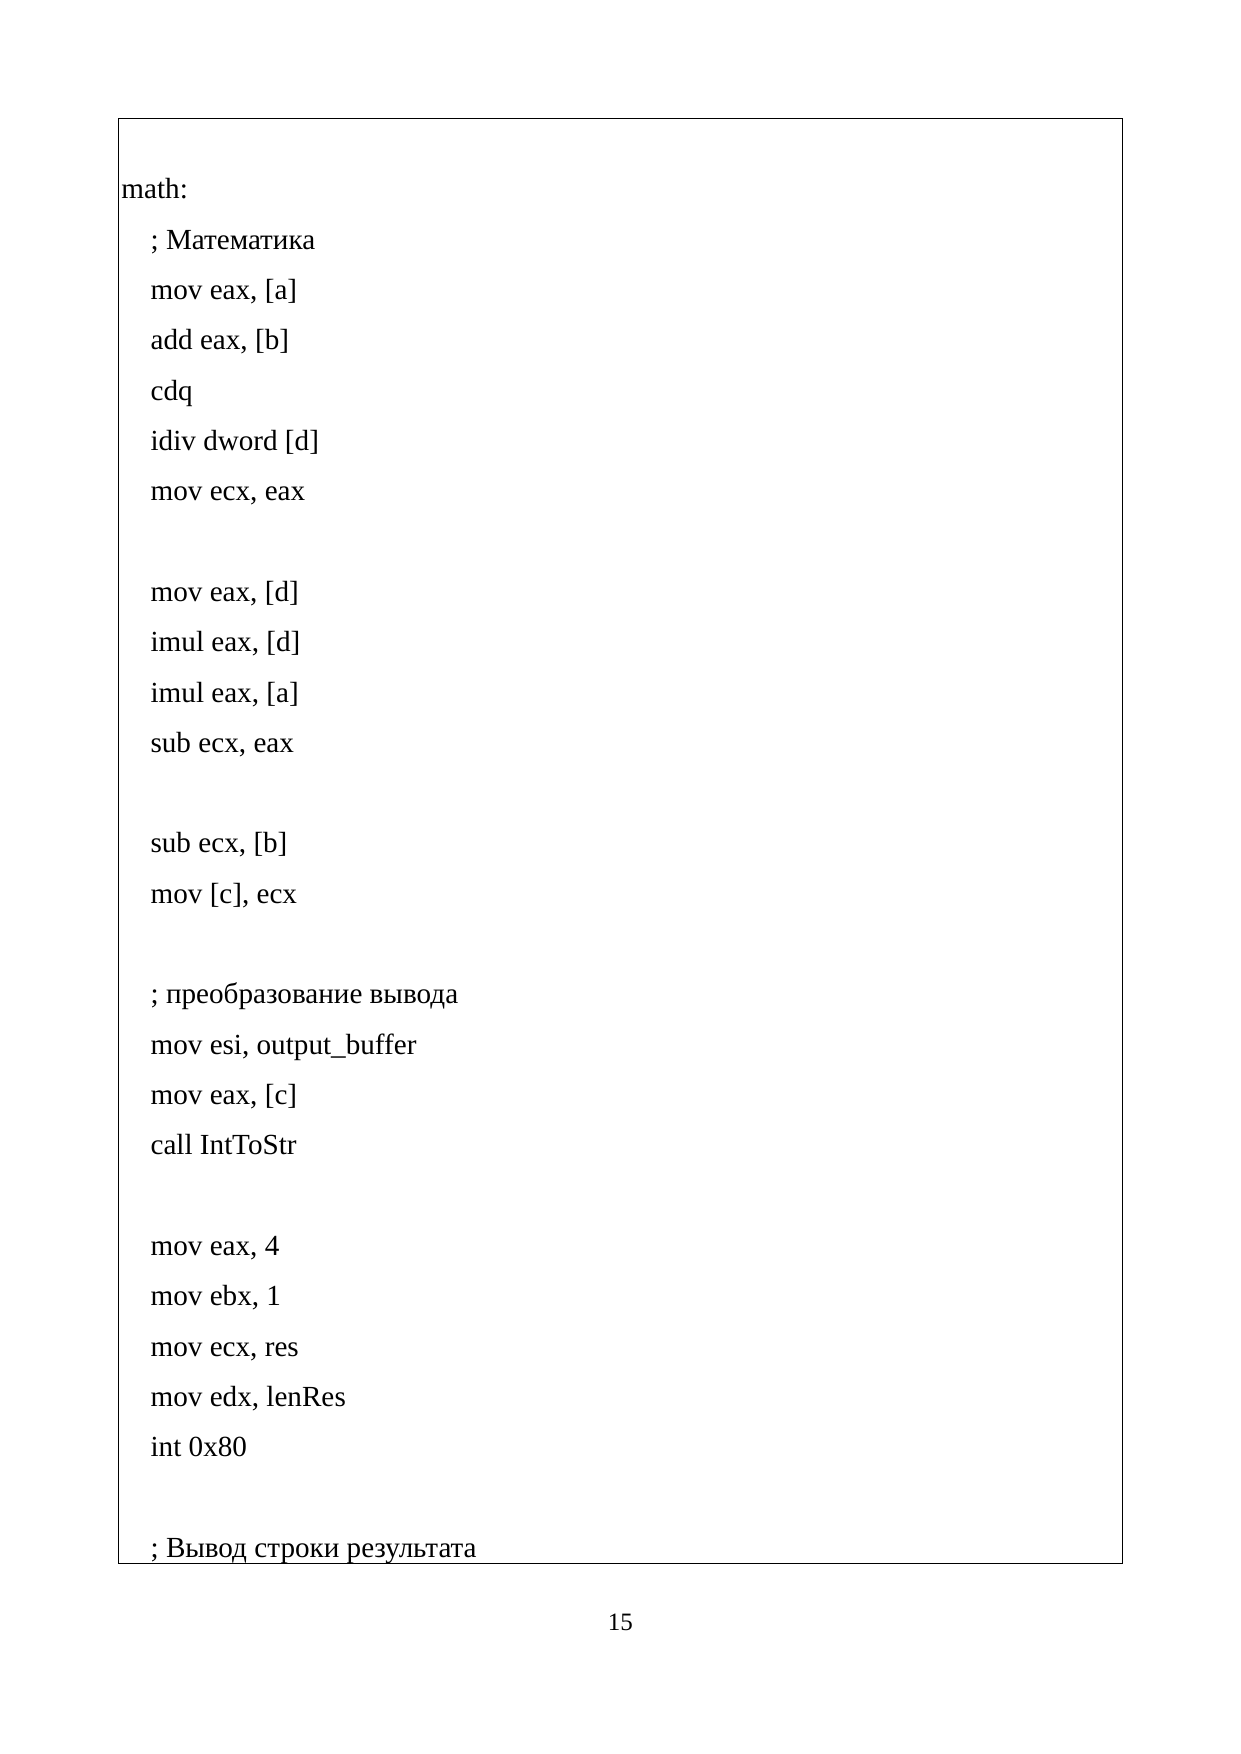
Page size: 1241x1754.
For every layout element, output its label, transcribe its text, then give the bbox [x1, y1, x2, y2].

text ; преобразование вывода [119, 973, 1122, 1010]
text ; Математика [119, 219, 1122, 255]
text int 0x80 [119, 1426, 1122, 1463]
text cdq [119, 370, 1122, 406]
text mov ebx, 1 [119, 1275, 1122, 1312]
text math: [119, 168, 1122, 205]
text mov eax, [c] [119, 1074, 1122, 1111]
text mov ecx, res [119, 1326, 1122, 1362]
text sub ecx, [b] [119, 822, 1122, 859]
text sub ecx, eax [119, 722, 1122, 758]
text mov edx, lenRes [119, 1376, 1122, 1413]
text mov eax, [a] [119, 269, 1122, 306]
text ; Вывод строки результата [119, 1527, 1122, 1563]
text imul eax, [a] [119, 672, 1122, 708]
text imul eax, [d] [119, 621, 1122, 658]
text idiv dword [d] [119, 420, 1122, 457]
text add eax, [b] [119, 319, 1122, 356]
text mov [c], ecx [119, 873, 1122, 909]
text mov esi, output_buffer [119, 1024, 1122, 1060]
text mov eax, 4 [119, 1225, 1122, 1262]
text mov eax, [d] [119, 571, 1122, 608]
text mov ecx, eax [119, 470, 1122, 507]
text call IntToStr [119, 1124, 1122, 1161]
